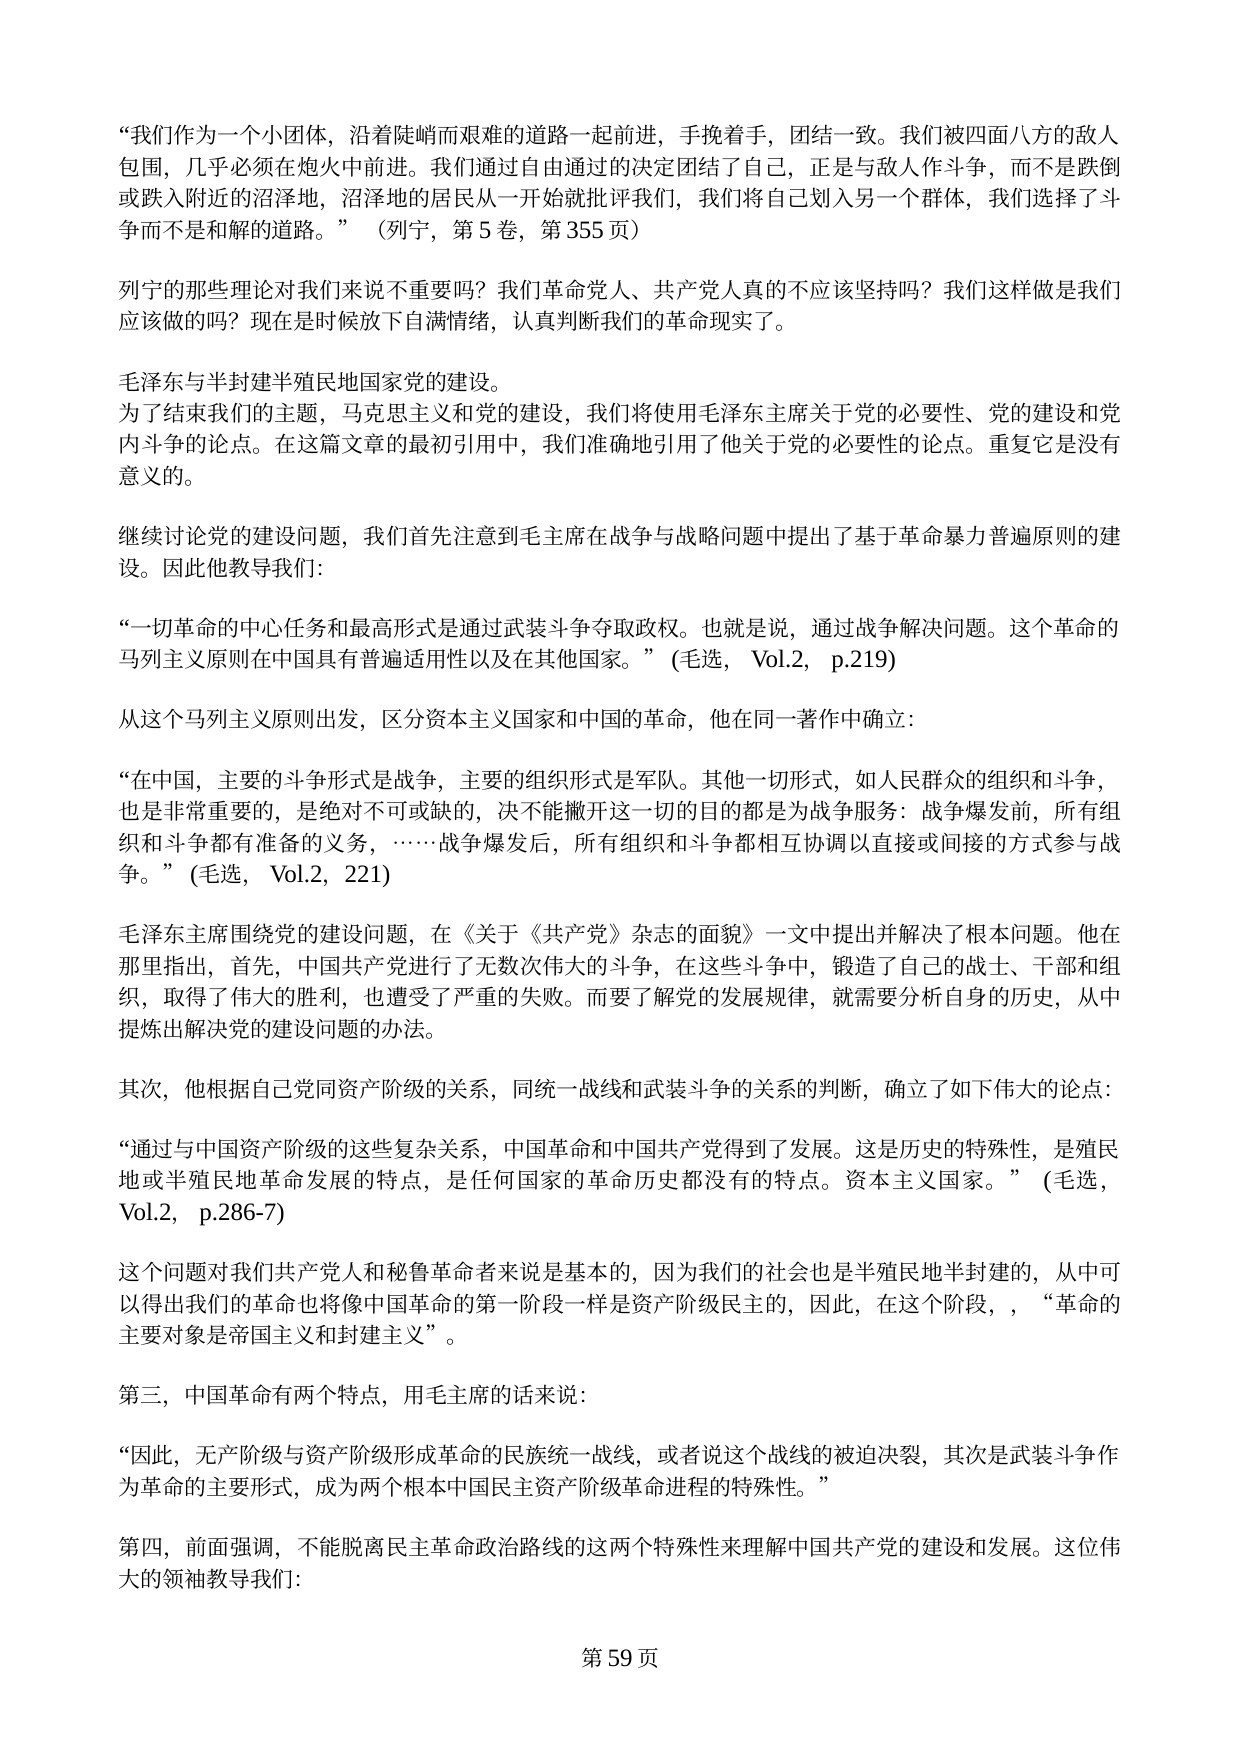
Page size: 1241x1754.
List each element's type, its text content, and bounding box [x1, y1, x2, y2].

text “因此，无产阶级与资产阶级形成革命的民族统一战线，或者说这个战线的被迫决裂，其次是武装斗争作为革命的主要形式，成为两个根本中国民主资产阶级革命进程的特殊性。” [118, 1439, 1122, 1502]
text 第四，前面强调，不能脱离民主革命政治路线的这两个特殊性来理解中国共产党的建设和发展。这位伟大的领袖教导我们： [118, 1530, 1122, 1593]
text 第三，中国革命有两个特点，用毛主席的话来说： [118, 1378, 1122, 1410]
text 为了结束我们的主题，马克思主义和党的建设，我们将使用毛泽东主席关于党的必要性、党的建设和党内斗争的论点。在这篇文章的最初引用中，我们准确地引用了他关于党的必要性的论点。重复它是没有意义的。 [118, 396, 1122, 491]
text 毛泽东主席围绕党的建设问题，在《关于《共产党》杂志的面貌》一文中提出并解决了根本问题。他在那里指出，首先，中国共产党进行了无数次伟大的斗争，在这些斗争中，锻造了自己的战士、干部和组织，取得了伟大的胜利，也遭受了严重的失败。而要了解党的发展规律，就需要分析自身的历史，从中提炼出解决党的建设问题的办法。 [118, 917, 1122, 1043]
text “一切革命的中心任务和最高形式是通过武装斗争夺取政权。也就是说，通过战争解决问题。这个革命的马列主义原则在中国具有普遍适用性以及在其他国家。” (毛选， Vol.2， p.219) [118, 611, 1122, 674]
text 从这个马列主义原则出发，区分资本主义国家和中国的革命，他在同一著作中确立： [118, 703, 1122, 734]
text “通过与中国资产阶级的这些复杂关系，中国革命和中国共产党得到了发展。这是历史的特殊性，是殖民地或半殖民地革命发展的特点，是任何国家的革命历史都没有的特点。资本主义国家。” (毛选， Vol.2， p.286-7) [118, 1132, 1122, 1227]
text 其次，他根据自己党同资产阶级的关系，同统一战线和武装斗争的关系的判断，确立了如下伟大的论点： [118, 1072, 1122, 1103]
text 毛泽东与半封建半殖民地国家党的建设。 [118, 365, 1122, 396]
text “我们作为一个小团体，沿着陡峭而艰难的道路一起前进，手挽着手，团结一致。我们被四面八方的敌人包围，几乎必须在炮火中前进。我们通过自由通过的决定团结了自己，正是与敌人作斗争，而不是跌倒或跌入附近的沼泽地，沼泽地的居民从一开始就批评我们，我们将自己划入另一个群体，我们选择了斗争而不是和解的道路。” （列宁，第5卷，第355页） [118, 118, 1122, 244]
text “在中国，主要的斗争形式是战争，主要的组织形式是军队。其他一切形式，如人民群众的组织和斗争，也是非常重要的，是绝对不可或缺的，决不能撇开这一切的目的都是为战争服务：战争爆发前，所有组织和斗争都有准备的义务，……战争爆发后，所有组织和斗争都相互协调以直接或间接的方式参与战争。” (毛选， Vol.2，221) [118, 763, 1122, 889]
text 这个问题对我们共产党人和秘鲁革命者来说是基本的，因为我们的社会也是半殖民地半封建的，从中可以得出我们的革命也将像中国革命的第一阶段一样是资产阶级民主的，因此，在这个阶段，，“革命的主要对象是帝国主义和封建主义”。 [118, 1255, 1122, 1350]
text 继续讨论党的建设问题，我们首先注意到毛主席在战争与战略问题中提出了基于革命暴力普遍原则的建设。因此他教导我们： [118, 519, 1122, 582]
text 列宁的那些理论对我们来说不重要吗？我们革命党人、共产党人真的不应该坚持吗？我们这样做是我们应该做的吗？现在是时候放下自满情绪，认真判断我们的革命现实了。 [118, 273, 1122, 336]
